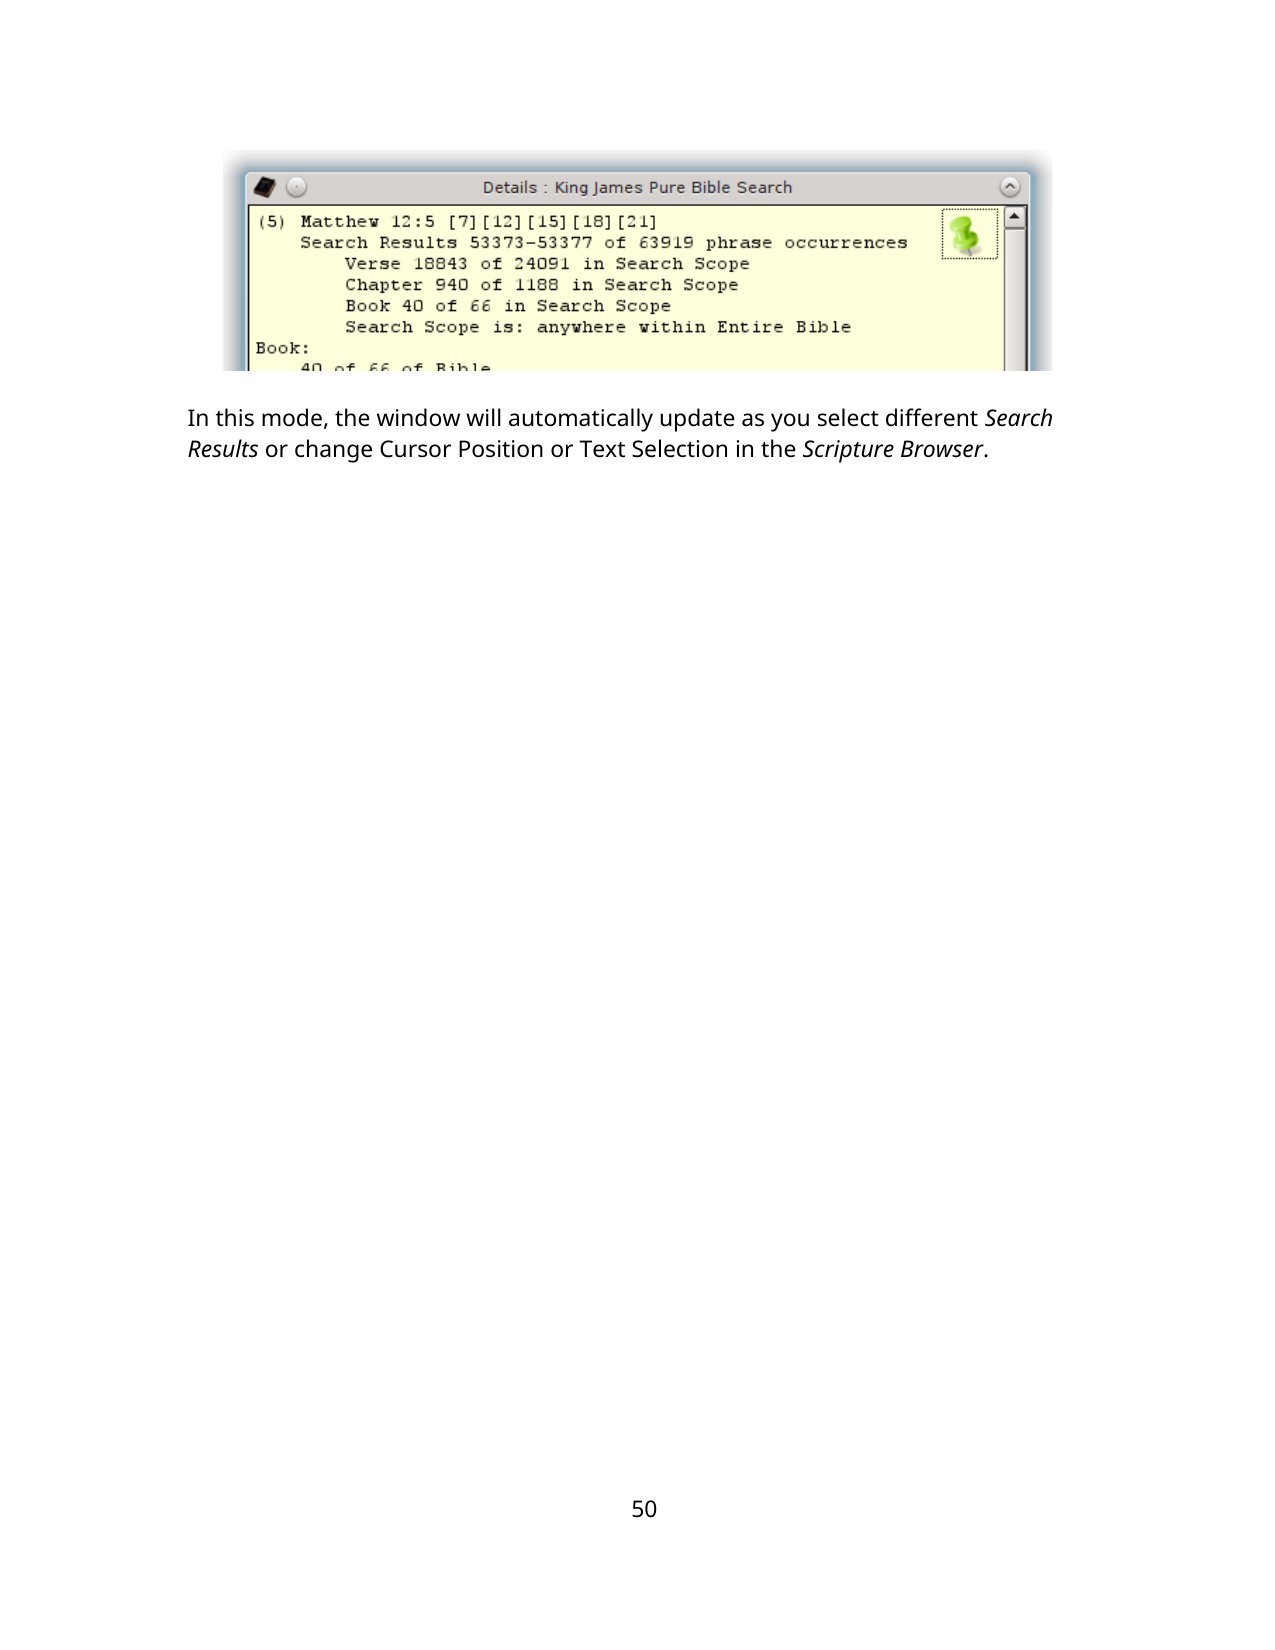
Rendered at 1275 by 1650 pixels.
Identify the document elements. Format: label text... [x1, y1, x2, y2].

text In this mode, the window will automatically update as you select different Search Results or change Cursor Position or Text Selection in the Scripture Browser. [187, 402, 1087, 464]
picture [222, 150, 1053, 371]
